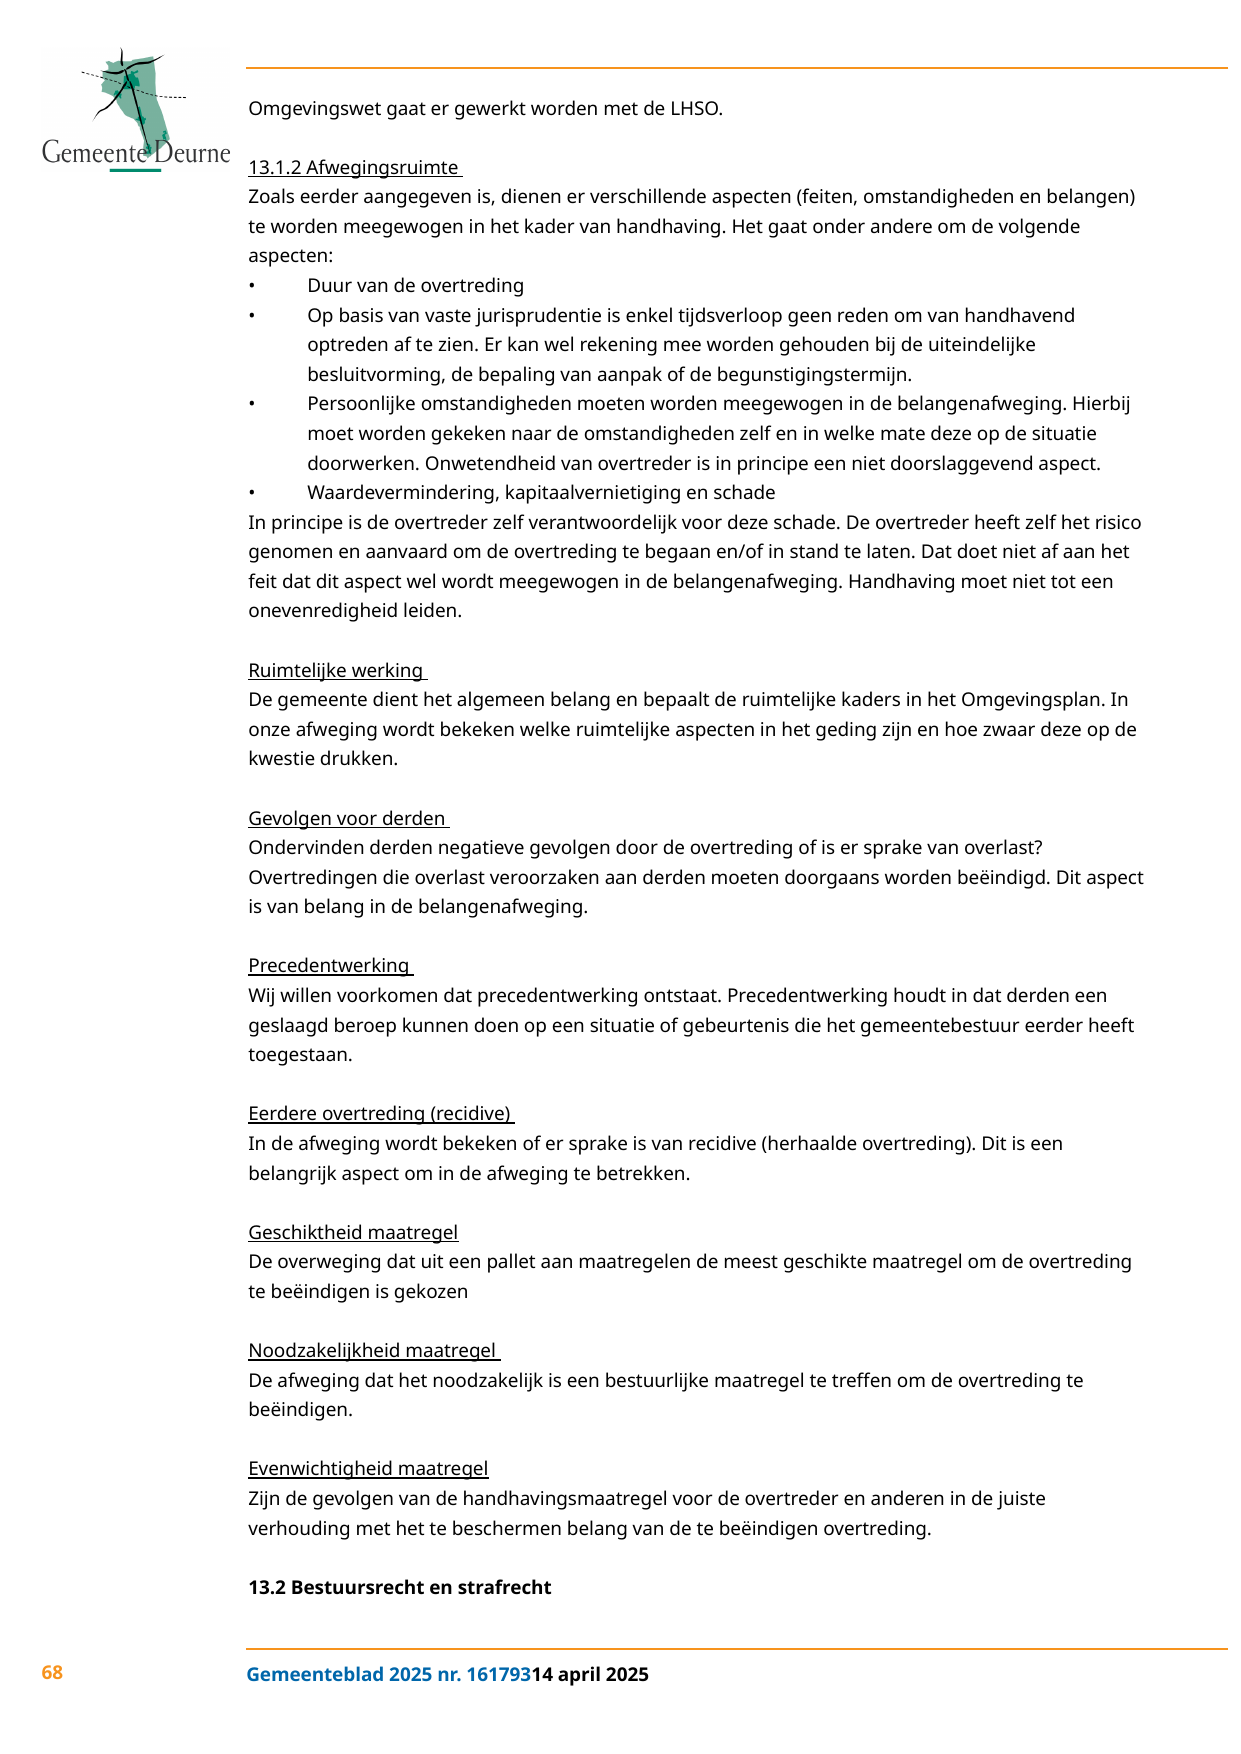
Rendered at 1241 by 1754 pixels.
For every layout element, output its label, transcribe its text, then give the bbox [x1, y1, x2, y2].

text In principe is de overtreder zelf verantwoordelijk voor deze schade. De overtreder heeft zelf het risico genomen en aanvaard om de overtreding te begaan en/of in stand te laten. Dat doet niet af aan het feit dat dit aspect wel wordt meegewogen in de belangenafweging. Handhaving moet niet tot een onevenredigheid leiden. [248, 509, 1152, 623]
text Gevolgen voor derden [248, 805, 1152, 831]
text 13.1.2 Afwegingsruimte [248, 154, 1152, 180]
text In de afweging wordt bekeken of er sprake is van recidive (herhaalde overtreding). Dit is een belangrijk aspect om in de afweging te betrekken. [248, 1130, 1152, 1186]
list Persoonlijke omstandigheden moeten worden meegewogen in de belangenafweging. Hierbij moet worden gekeken naar de omstandigheden zelf en in welke mate deze op de situatie doorwerken. Onwetendheid van overtreder is in principe een niet doorslaggevend aspect. [248, 391, 1152, 476]
text Precedentwerking [248, 953, 1152, 978]
text Wij willen voorkomen dat precedentwerking ontstaat. Precedentwerking houdt in dat derden een geslaagd beroep kunnen doen op een situatie of gebeurtenis die het gemeentebestuur eerder heeft toegestaan. [248, 982, 1152, 1067]
text Ruimtelijke werking [248, 657, 1152, 683]
text Noodzakelijkheid maatregel [248, 1337, 1152, 1363]
text Zijn de gevolgen van de handhavingsmaatregel voor de overtreder en anderen in de juiste verhouding met het te beschermen belang van de te beëindigen overtreding. [248, 1485, 1152, 1541]
list Waardevermindering, kapitaalvernietiging en schade [248, 479, 1152, 505]
text De overweging dat uit een pallet aan maatregelen de meest geschikte maatregel om de overtreding te beëindigen is gekozen [248, 1248, 1152, 1304]
text De afweging dat het noodzakelijk is een bestuurlijke maatregel te treffen om de overtreding te beëindigen. [248, 1367, 1152, 1422]
text Omgevingswet gaat er gewerkt worden met de LHSO. [248, 95, 1152, 121]
text 13.2 Bestuursrecht en strafrecht [248, 1574, 1152, 1600]
text Geschiktheid maatregel [248, 1219, 1152, 1245]
text Evenwichtigheid maatregel [248, 1456, 1152, 1481]
text Zoals eerder aangegeven is, dienen er verschillende aspecten (feiten, omstandigheden en belangen) te worden meegewogen in het kader van handhaving. Het gaat onder andere om de volgende aspecten: [248, 183, 1152, 268]
list Op basis van vaste jurisprudentie is enkel tijdsverloop geen reden om van handhavend optreden af te zien. Er kan wel rekening mee worden gehouden bij de uiteindelijke besluitvorming, de bepaling van aanpak of de begunstigingstermijn. [248, 302, 1152, 387]
text Eerdere overtreding (recidive) [248, 1101, 1152, 1126]
list Duur van de overtreding [248, 272, 1152, 298]
text De gemeente dient het algemeen belang en bepaalt de ruimtelijke kaders in het Omgevingsplan. In onze afweging wordt bekeken welke ruimtelijke aspecten in het geding zijn en hoe zwaar deze op de kwestie drukken. [248, 686, 1152, 771]
text Ondervinden derden negatieve gevolgen door de overtreding of is er sprake van overlast? Overtredingen die overlast veroorzaken aan derden moeten doorgaans worden beëindigd. Dit aspect is van belang in de belangenafweging. [248, 834, 1152, 919]
picture [41, 47, 231, 172]
